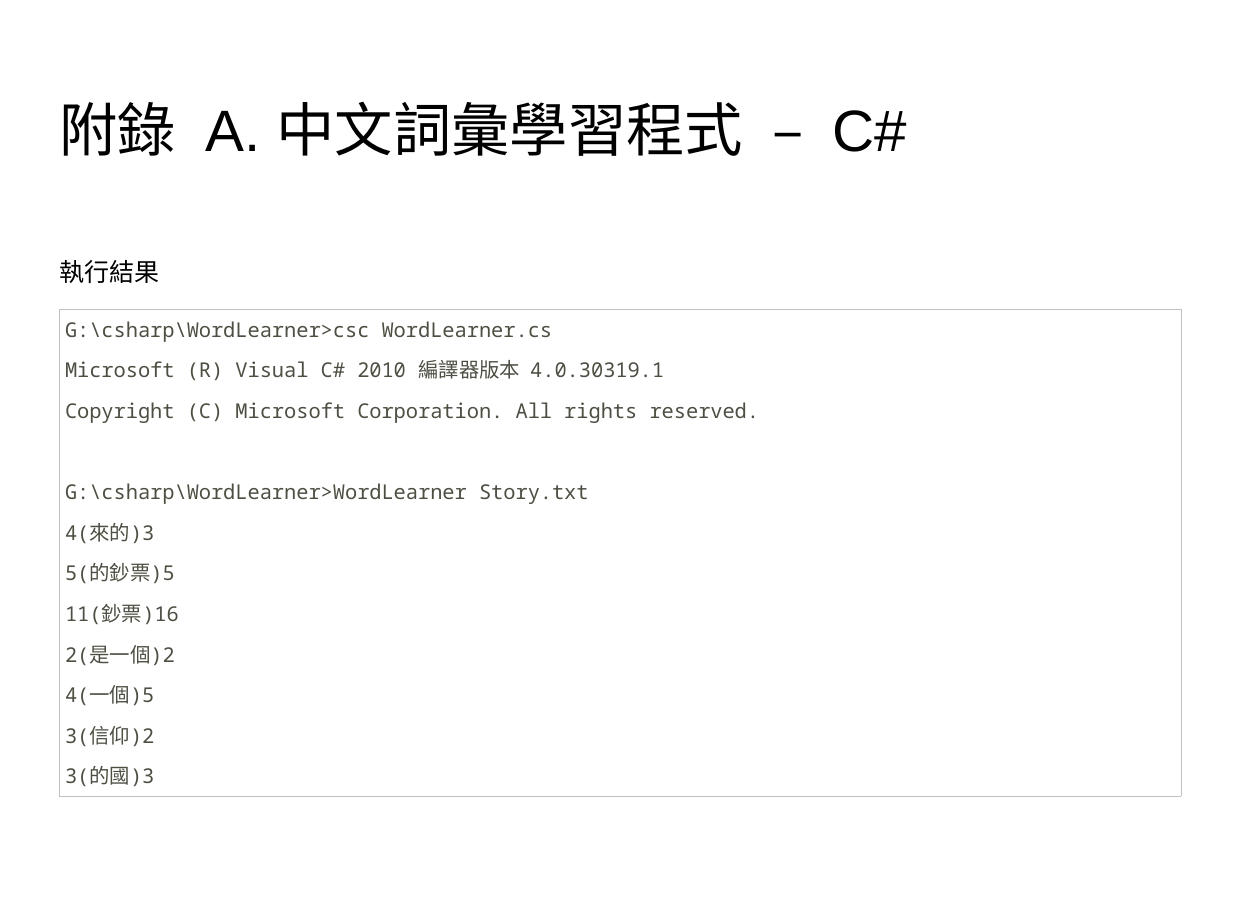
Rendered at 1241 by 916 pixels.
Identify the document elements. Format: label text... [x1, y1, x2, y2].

table_header G:\csharp\WordLearner>csc WordLearner.cs Microsoft (R) Visual C# 2010 編譯器版本 4.0.30319.1 Copyright (C) Microsoft Corporation. All rights reserved. G:\csharp\WordLearner>WordLearner Story.txt 4(來的)3 5(的鈔票)5 11(鈔票)16 2(是一個)2 4(一個)5 3(信仰)2 3(的國)3 [60, 310, 1181, 796]
subtitle 附錄 A. 中文詞彙學習程式 – C# [59, 84, 1181, 168]
text 執行結果 [59, 252, 1181, 288]
